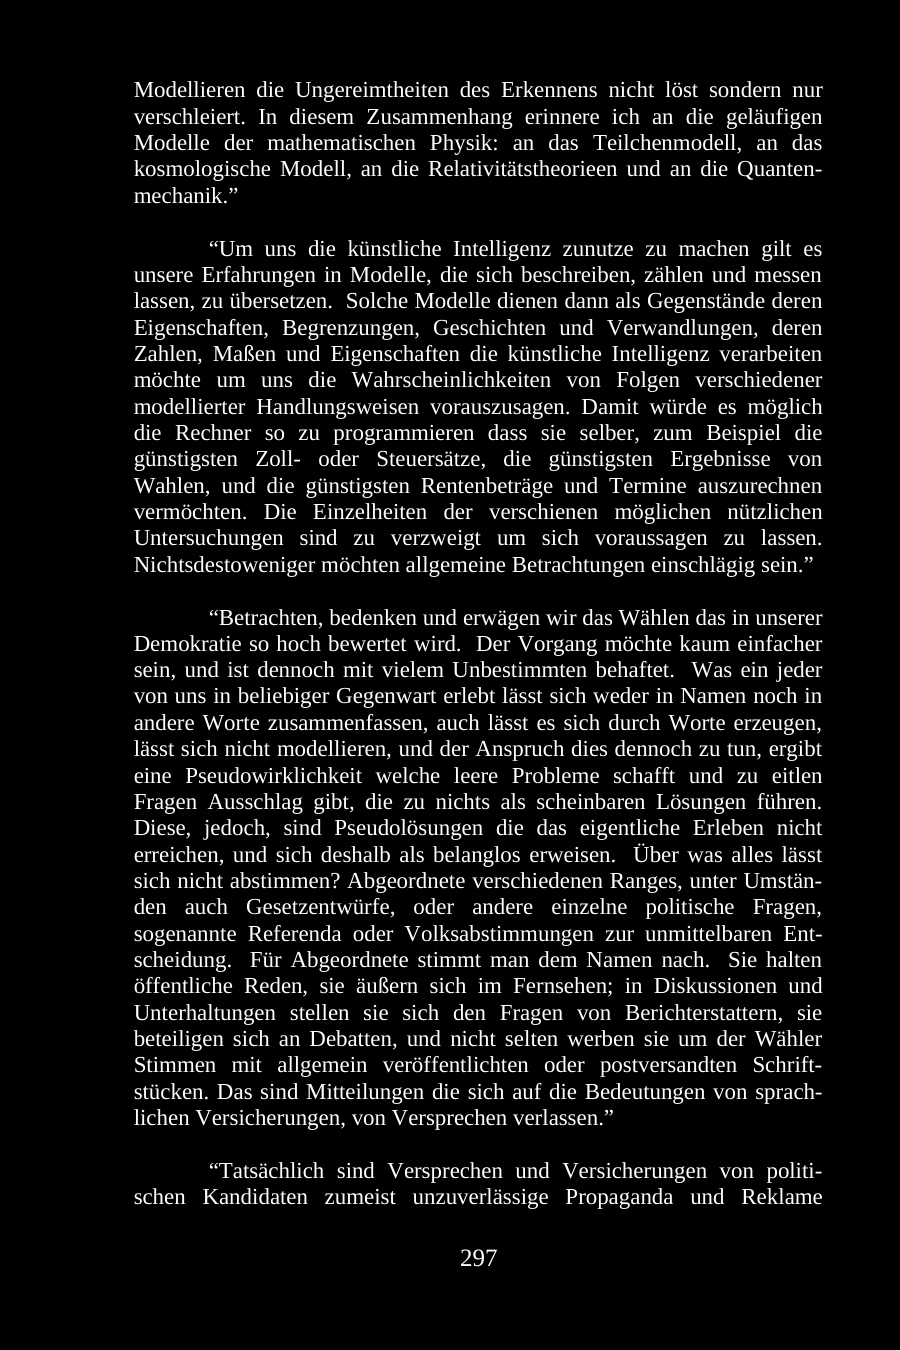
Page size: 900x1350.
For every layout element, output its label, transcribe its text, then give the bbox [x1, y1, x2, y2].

text Modellieren die Ungereimtheiten des Erkennens nicht löst sondern nur verschleiert. In diesem Zusammenhang erinnere ich an die geläufigen Modelle der mathematischen Physik: an das Teilchenmodell, an das kosmologische Modell, an die Relativitätstheorieen und an die Quanten-mechanik.” [133, 76, 823, 208]
text “Um uns die künstliche Intelligenz zunutze zu machen gilt es unsere Erfahrungen in Modelle, die sich beschreiben, zählen und messen lassen, zu übersetzen. Solche Modelle dienen dann als Gegenstände deren Eigenschaften, Begrenzungen, Geschichten und Verwandlungen, deren Zahlen, Maßen und Eigenschaften die künstliche Intelligenz verarbeiten möchte um uns die Wahrscheinlichkeiten von Folgen verschiedener modellierter Handlungsweisen vorauszusagen. Damit würde es möglich die Rechner so zu programmieren dass sie selber, zum Beispiel die günstigsten Zoll- oder Steuersätze, die günstigsten Ergebnisse von Wahlen, und die günstigsten Rentenbeträge und Termine auszurechnen vermöchten. Die Einzelheiten der verschienen möglichen nützlichen Untersuchungen sind zu verzweigt um sich voraussagen zu lassen. Nichtsdestoweniger möchten allgemeine Betrachtungen einschlägig sein.” [133, 234, 823, 577]
text “Tatsächlich sind Versprechen und Versicherungen von politi-schen Kandidaten zumeist unzuverlässige Propaganda und Reklame [133, 1157, 823, 1210]
text “Betrachten, bedenken und erwägen wir das Wählen das in unserer Demokratie so hoch bewertet wird. Der Vorgang möchte kaum einfacher sein, und ist dennoch mit vielem Unbestimmten behaftet. Was ein jeder von uns in beliebiger Gegenwart erlebt lässt sich weder in Namen noch in andere Worte zusammenfassen, auch lässt es sich durch Worte erzeugen, lässt sich nicht modellieren, und der Anspruch dies dennoch zu tun, ergibt eine Pseudowirklichkeit welche leere Probleme schafft und zu eitlen Fragen Ausschlag gibt, die zu nichts als scheinbaren Lösungen führen. Diese, jedoch, sind Pseudolösungen die das eigentliche Erleben nicht erreichen, und sich deshalb als belanglos erweisen. Über was alles lässt sich nicht abstimmen? Abgeordnete verschiedenen Ranges, unter Umstän-den auch Gesetzentwürfe, oder andere einzelne politische Fragen, sogenannte Referenda oder Volksabstimmungen zur unmittelbaren Ent-scheidung. Für Abgeordnete stimmt man dem Namen nach. Sie halten öffentliche Reden, sie äußern sich im Fernsehen; in Diskussionen und Unterhaltungen stellen sie sich den Fragen von Berichterstattern, sie beteiligen sich an Debatten, und nicht selten werben sie um der Wähler Stimmen mit allgemein veröffentlichten oder postversandten Schrift-stücken. Das sind Mitteilungen die sich auf die Bedeutungen von sprach-lichen Versicherungen, von Versprechen verlassen.” [133, 603, 823, 1131]
